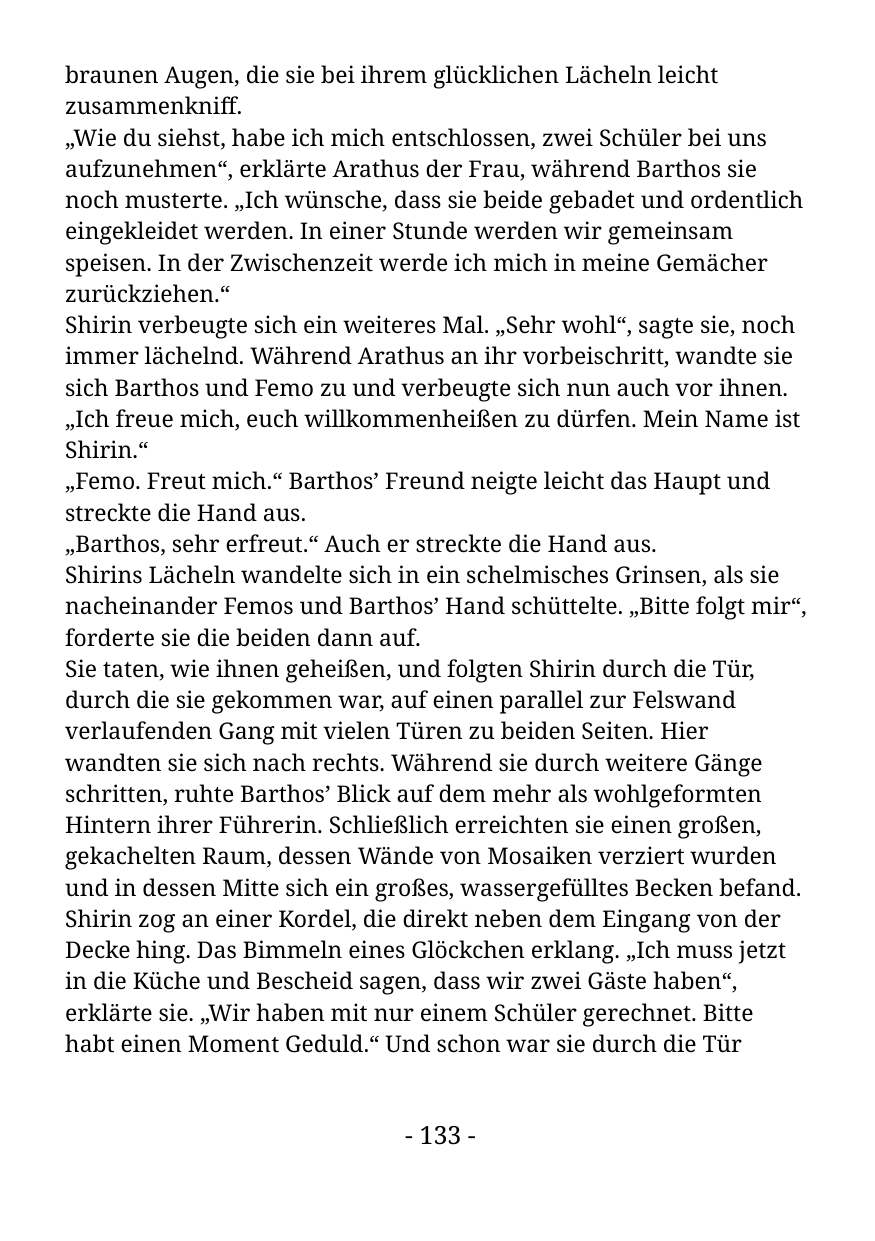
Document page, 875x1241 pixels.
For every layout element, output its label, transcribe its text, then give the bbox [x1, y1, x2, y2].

text braunen Augen, die sie bei ihrem glücklichen Lächeln leicht zusammenkniff. „Wie du siehst, habe ich mich entschlossen, zwei Schüler bei uns aufzunehmen“, erklärte Arathus der Frau, während Barthos sie noch musterte. „Ich wünsche, dass sie beide gebadet und ordentlich eingekleidet werden. In einer Stunde werden wir gemeinsam speisen. In der Zwischenzeit werde ich mich in meine Gemächer zurückziehen.“ Shirin verbeugte sich ein weiteres Mal. „Sehr wohl“, sagte sie, noch immer lächelnd. Während Arathus an ihr vorbeischritt, wandte sie sich Barthos und Femo zu und verbeugte sich nun auch vor ihnen. „Ich freue mich, euch willkommenheißen zu dürfen. Mein Name ist Shirin.“ „Femo. Freut mich.“ Barthos’ Freund neigte leicht das Haupt und streckte die Hand aus. „Barthos, sehr erfreut.“ Auch er streckte die Hand aus. Shirins Lächeln wandelte sich in ein schelmisches Grinsen, als sie nacheinander Femos und Barthos’ Hand schüttelte. „Bitte folgt mir“, forderte sie die beiden dann auf. Sie taten, wie ihnen geheißen, und folgten Shirin durch die Tür, durch die sie gekommen war, auf einen parallel zur Felswand verlaufenden Gang mit vielen Türen zu beiden Seiten. Hier wandten sie sich nach rechts. Während sie durch weitere Gänge schritten, ruhte Barthos’ Blick auf dem mehr als wohlgeformten Hintern ihrer Führerin. Schließlich erreichten sie einen großen, gekachelten Raum, dessen Wände von Mosaiken verziert wurden und in dessen Mitte sich ein großes, wassergefülltes Becken befand. Shirin zog an einer Kordel, die direkt neben dem Eingang von der Decke hing. Das Bimmeln eines Glöckchen erklang. „Ich muss jetzt in die Küche und Bescheid sagen, dass wir zwei Gäste haben“, erklärte sie. „Wir haben mit nur einem Schüler gerechnet. Bitte habt einen Moment Geduld.“ Und schon war sie durch die Tür [65, 59, 809, 1059]
